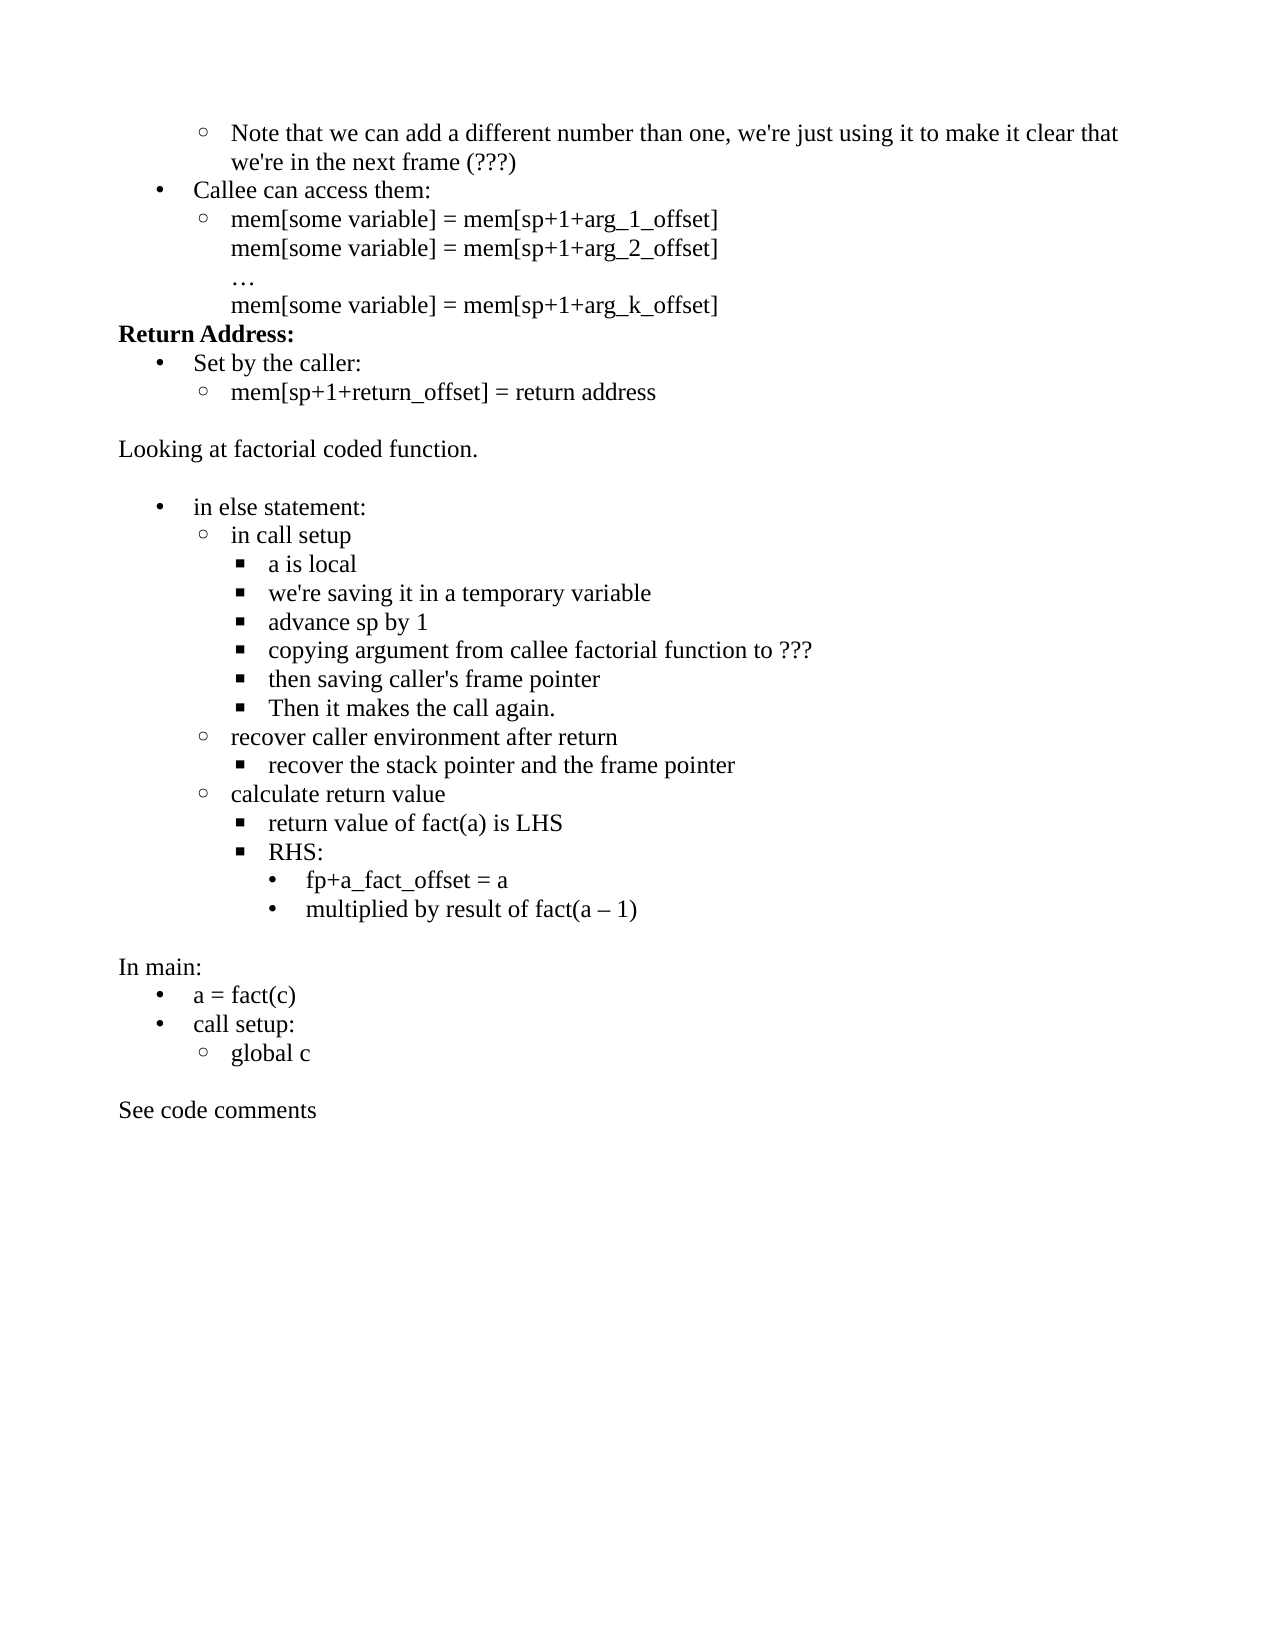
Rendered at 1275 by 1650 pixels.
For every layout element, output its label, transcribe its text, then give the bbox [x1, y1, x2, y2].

list mem[sp+1+return_offset] = return address [193, 377, 1157, 406]
text Looking at factorial coded function. [118, 434, 1157, 463]
list recover the stack pointer and the frame pointer [231, 751, 1157, 779]
list mem[some variable] = mem[sp+1+arg_1_offset] mem[some variable] = mem[sp+1+arg_2_offset] … mem[some variable] = mem[sp+1+arg_k_offset] [193, 204, 1157, 319]
list a is local [231, 549, 1157, 578]
list then saving caller's frame pointer [231, 664, 1157, 693]
list copying argument from callee factorial function to ??? [231, 636, 1157, 664]
list in else statement: [156, 492, 1157, 521]
list advance sp by 1 [231, 607, 1157, 636]
list fp+a_fact_offset = a [268, 866, 1157, 894]
list Note that we can add a different number than one, we're just using it to make it clear that we're in the next frame (???) [193, 118, 1157, 176]
text In main: [118, 952, 1157, 981]
list recover caller environment after return [193, 722, 1157, 751]
list a = fact(c) [156, 981, 1157, 1009]
list RHS: [231, 837, 1157, 866]
list Callee can access them: [156, 176, 1157, 204]
list Set by the caller: [156, 348, 1157, 377]
list global c [193, 1038, 1157, 1067]
text Return Address: [118, 319, 1157, 348]
list call setup: [156, 1009, 1157, 1038]
list return value of fact(a) is LHS [231, 808, 1157, 837]
list Then it makes the call again. [231, 693, 1157, 722]
list in call setup [193, 521, 1157, 549]
text See code comments [118, 1096, 1157, 1124]
list calculate return value [193, 779, 1157, 808]
list multiplied by result of fact(a – 1) [268, 894, 1157, 923]
list we're saving it in a temporary variable [231, 578, 1157, 607]
